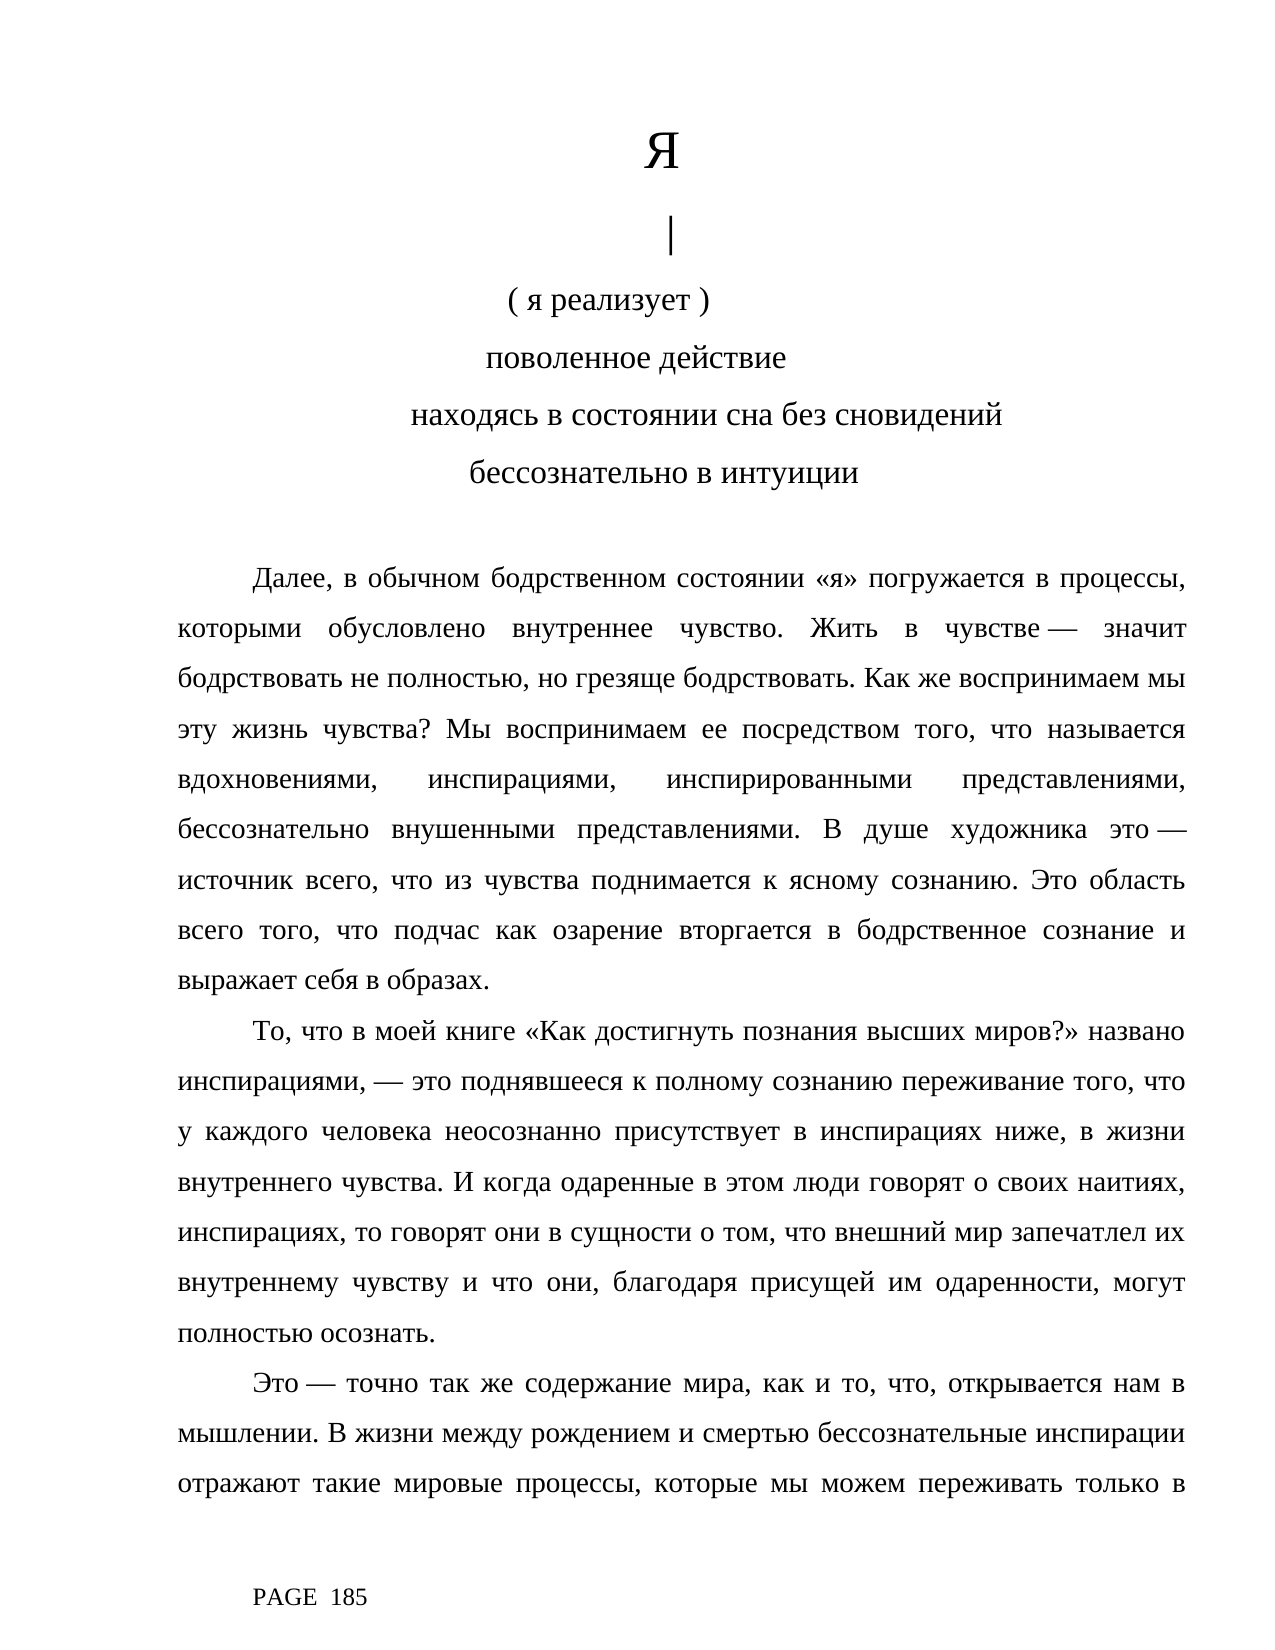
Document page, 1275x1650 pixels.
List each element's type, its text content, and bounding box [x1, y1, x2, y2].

text Это — точно так же содержание мира, как и то, что, открывается нам в мышлении. В жизни между рождением и смертью бессознательные инспирации отражают такие мировые процессы, которые мы можем переживать только в [177, 1365, 1186, 1499]
text бессознательно в интуиции [252, 452, 1186, 491]
text │ [177, 212, 1186, 257]
text поволенное действие [252, 337, 1186, 376]
text То, что в моей книге «Как достигнуть познания высших миров?» названо инспирациями, — это поднявшееся к полному сознанию переживание того, что у каждого человека неосознанно присутствует в инспирациях ниже, в жизни внутреннего чувства. И когда одаренные в этом люди говорят о своих наитиях, инспирациях, то говорят они в сущности о том, что внешний мир запечатлел их внутреннему чувству и что они, благодаря присущей им одаренности, могут полностью осознать. [177, 1013, 1186, 1348]
text Я [177, 118, 1186, 180]
text ( я реализует ) [252, 280, 1186, 318]
text Далее, в обычном бодрственном состоянии «я» погружается в процессы, которыми обусловлено внутреннее чувство. Жить в чувстве — значит бодрствовать не полностью, но грезяще бодрствовать. Как же воспринимаем мы эту жизнь чувства? Мы воспринимаем ее посредством того, что называется вдохновениями, инспирациями, инспирированными представлениями, бессознательно внушенными представлениями. В душе художника это — источник всего, что из чувства поднимается к ясному сознанию. Это область всего того, что подчас как озарение вторгается в бодрственное сознание и выражает себя в образах. [177, 560, 1186, 996]
text находясь в состоянии сна без сновидений [252, 395, 1186, 433]
